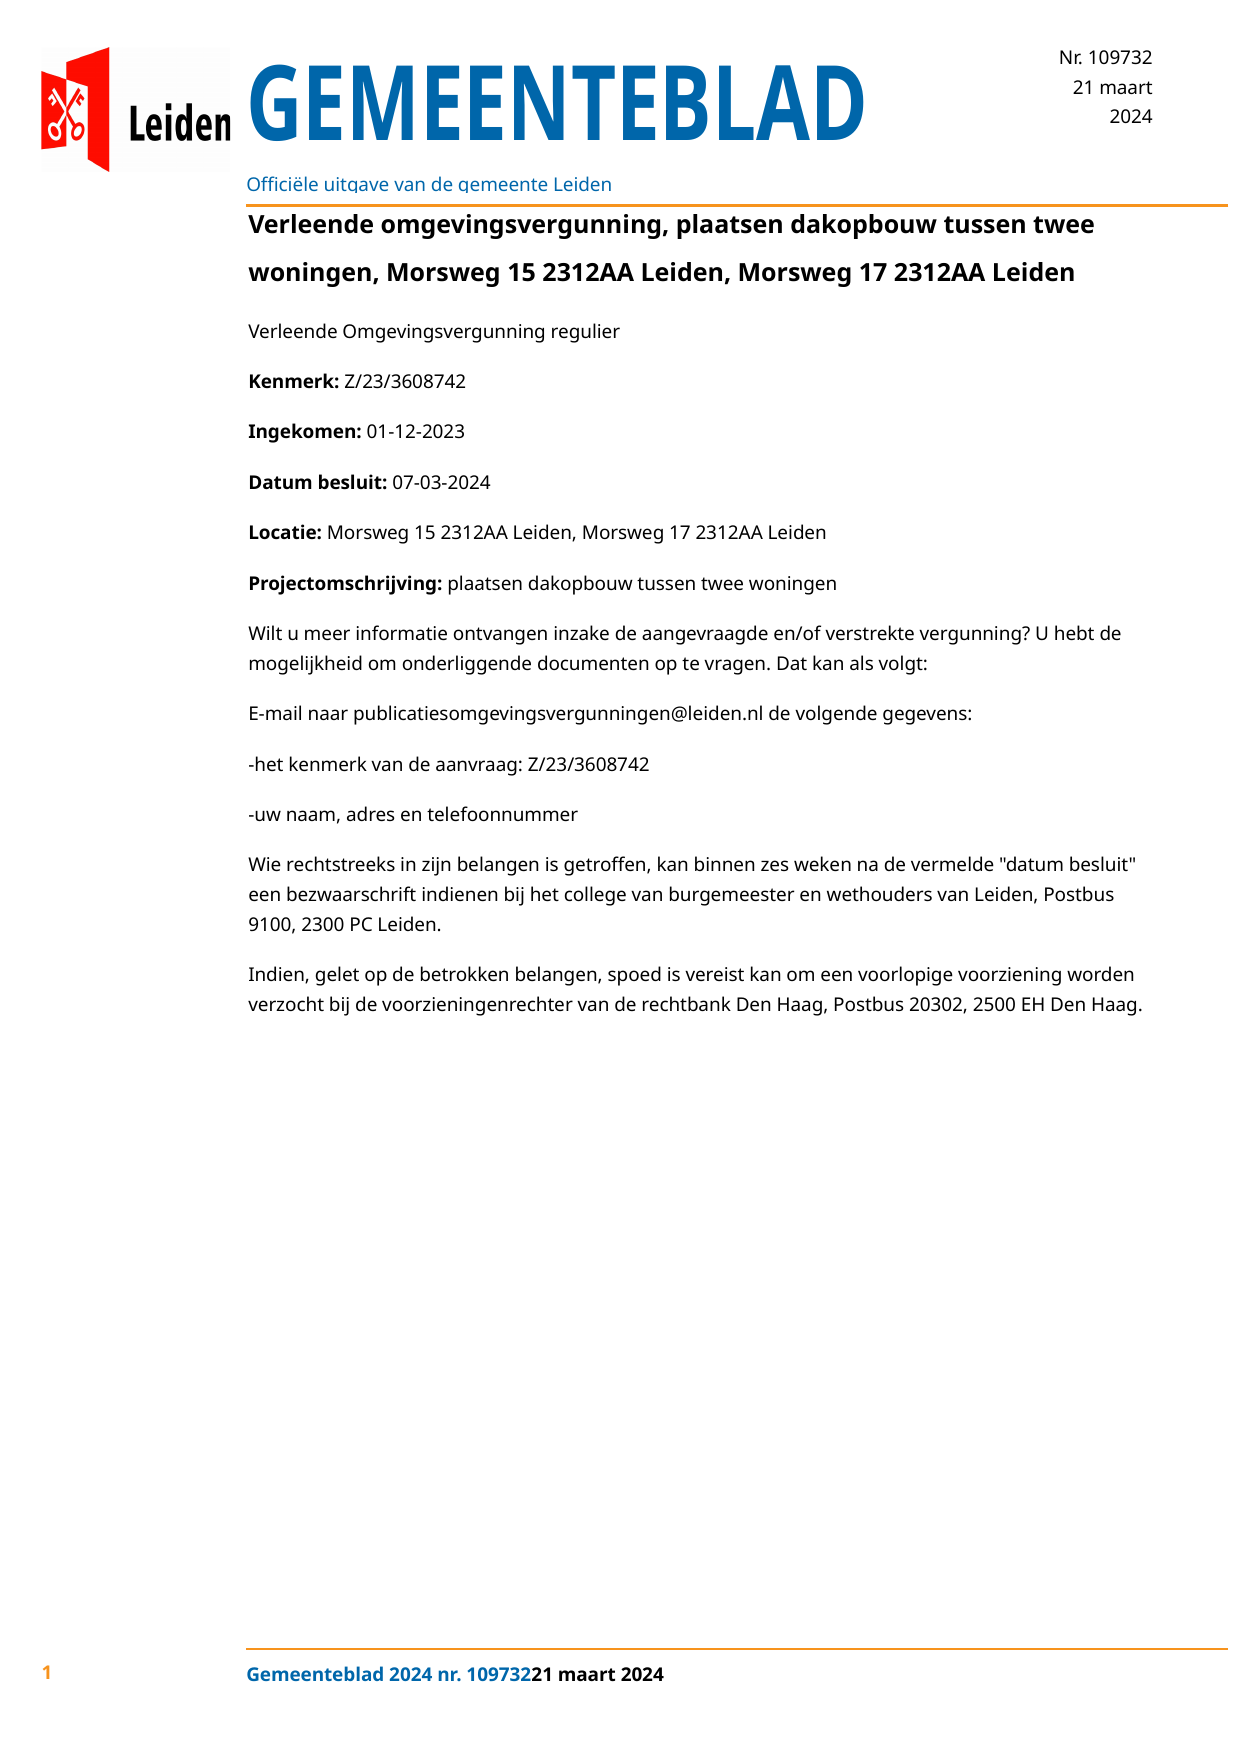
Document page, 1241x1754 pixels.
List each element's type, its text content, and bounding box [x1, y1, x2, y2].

text Kenmerk: Z/23/3608742 [248, 368, 1152, 394]
text Projectomschrijving: plaatsen dakopbouw tussen twee woningen [248, 570, 1152, 596]
text Verleende Omgevingsvergunning regulier [248, 318, 1152, 344]
picture [41, 47, 231, 172]
text -uw naam, adres en telefoonnummer [248, 801, 1152, 827]
text Indien, gelet op de betrokken belangen, spoed is vereist kan om een voorlopige voorziening worden verzocht bij de voorzieningenrechter van de rechtbank Den Haag, Postbus 20302, 2500 EH Den Haag. [248, 961, 1152, 1017]
text E-mail naar publicatiesomgevingsvergunningen@leiden.nl de volgende gegevens: [248, 700, 1152, 726]
text Wie rechtstreeks in zijn belangen is getroffen, kan binnen zes weken na de vermelde "datum besluit" een bezwaarschrift indienen bij het college van burgemeester en wethouders van Leiden, Postbus 9100, 2300 PC Leiden. [248, 852, 1152, 937]
text Verleende omgevingsvergunning, plaatsen dakopbouw tussen twee woningen, Morsweg 15 2312AA Leiden, Morsweg 17 2312AA Leiden [248, 207, 1152, 288]
text Wilt u meer informatie ontvangen inzake de aangevraagde en/of verstrekte vergunning? U hebt de mogelijkheid om onderliggende documenten op te vragen. Dat kan als volgt: [248, 620, 1152, 676]
text -het kenmerk van de aanvraag: Z/23/3608742 [248, 751, 1152, 777]
text Datum besluit: 07-03-2024 [248, 469, 1152, 495]
text Ingekomen: 01-12-2023 [248, 419, 1152, 444]
text Locatie: Morsweg 15 2312AA Leiden, Morsweg 17 2312AA Leiden [248, 519, 1152, 545]
